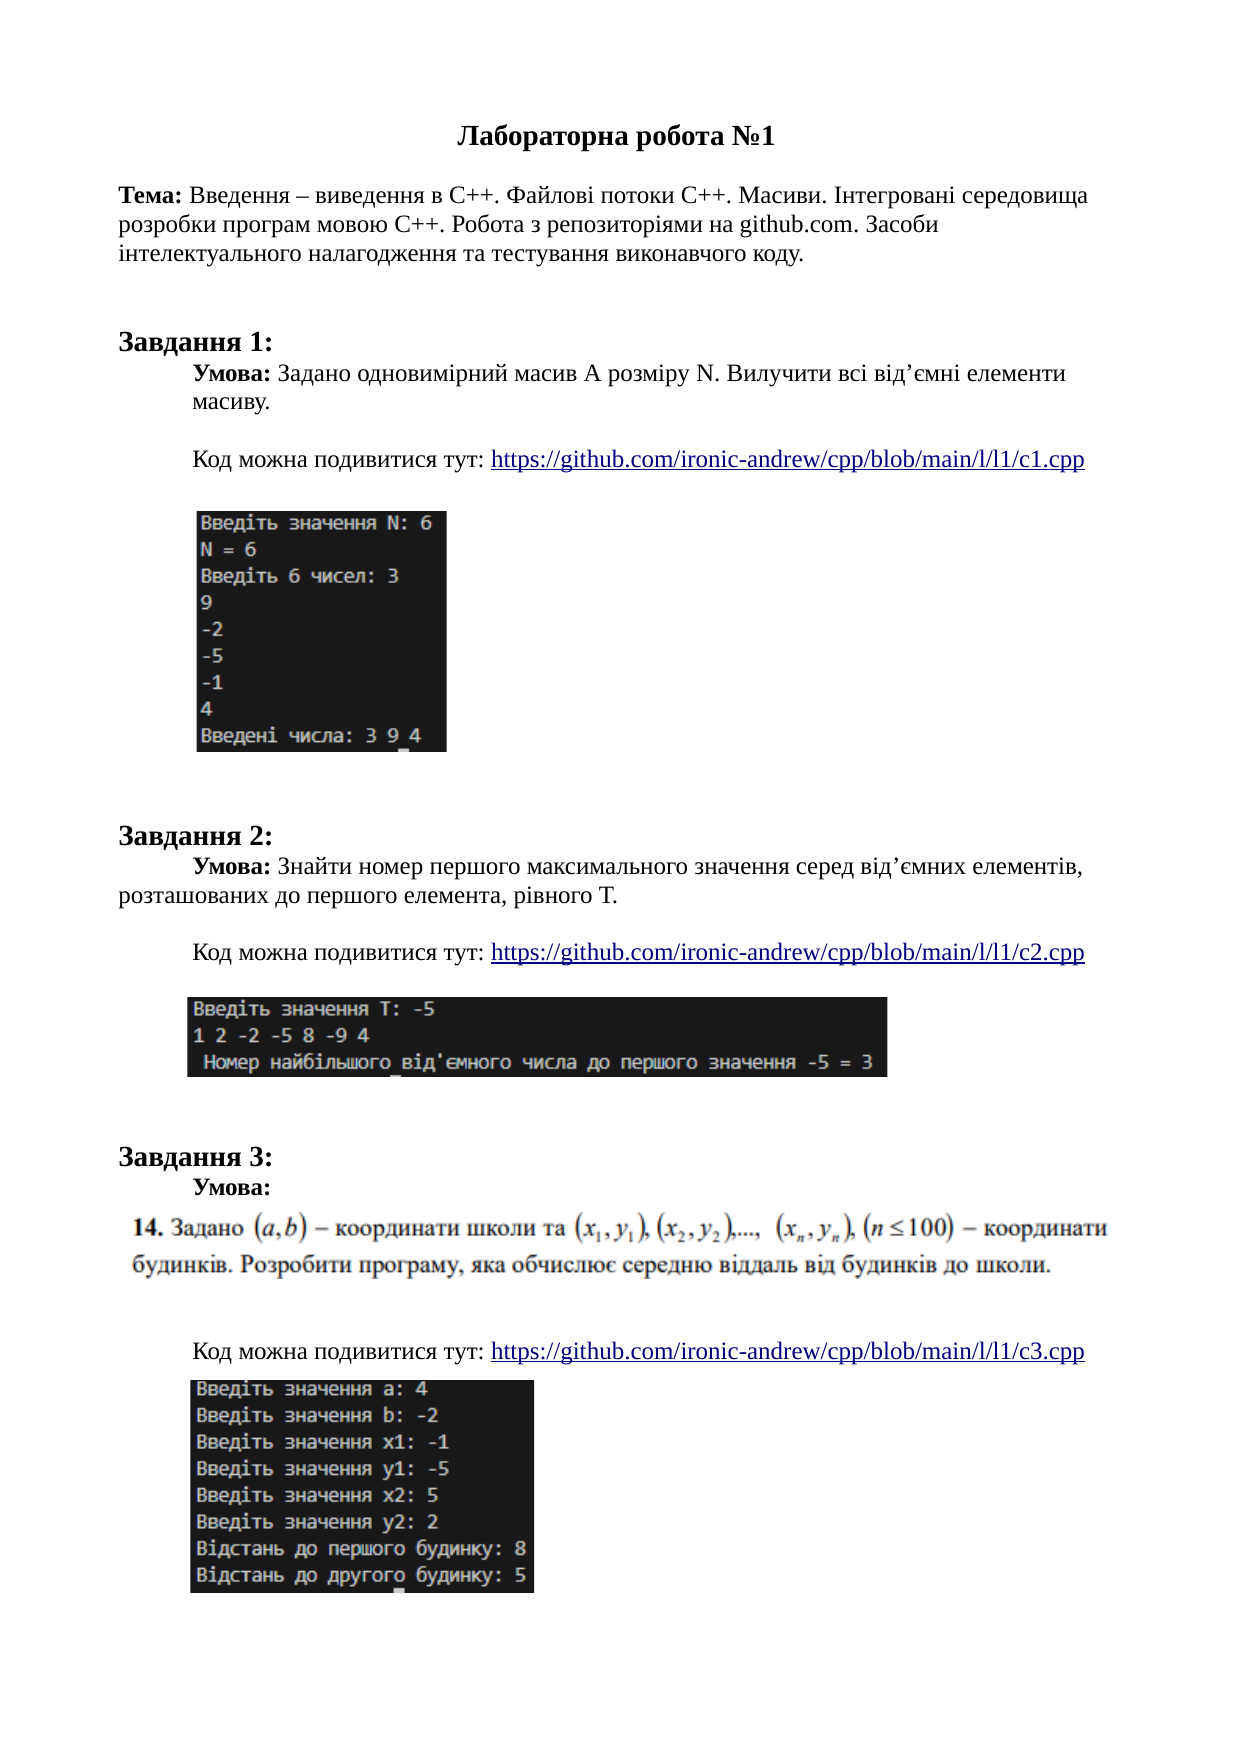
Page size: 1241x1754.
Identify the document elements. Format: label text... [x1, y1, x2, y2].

text Лабораторна робота №1 [118, 118, 1122, 152]
text Завдання 2: [118, 818, 1122, 851]
text Умова: Задано одновимірний масив А розміру N. Вилучити всі від’ємні елементи масиву. [118, 358, 1122, 415]
text Код можна подивитися тут: https://github.com/ironic-andrew/cpp/blob/main/l/l1/c1.cpp [118, 444, 1122, 473]
picture [187, 997, 888, 1077]
text Код можна подивитися тут: https://github.com/ironic-andrew/cpp/blob/main/l/l1/c2.cpp [118, 937, 1122, 966]
picture [190, 1380, 535, 1593]
picture [120, 1212, 1121, 1279]
picture [196, 511, 447, 752]
text Умова: [118, 1172, 1122, 1201]
text Код можна подивитися тут: https://github.com/ironic-andrew/cpp/blob/main/l/l1/c3.cpp [118, 1336, 1122, 1364]
text Тема: Введення – виведення в С++. Файлові потоки С++. Масиви. Інтегровані середовища розробки програм мовою С++. Робота з репозиторіями на github.com. Засоби інтелектуального налагодження та тестування виконавчого коду. [118, 180, 1122, 267]
text Завдання 3: [118, 1139, 1122, 1172]
text Умова: Знайти номер першого максимального значення серед від’ємних елементів, розташованих до першого елемента, рівного Т. [118, 851, 1122, 909]
text Завдання 1: [118, 324, 1122, 358]
